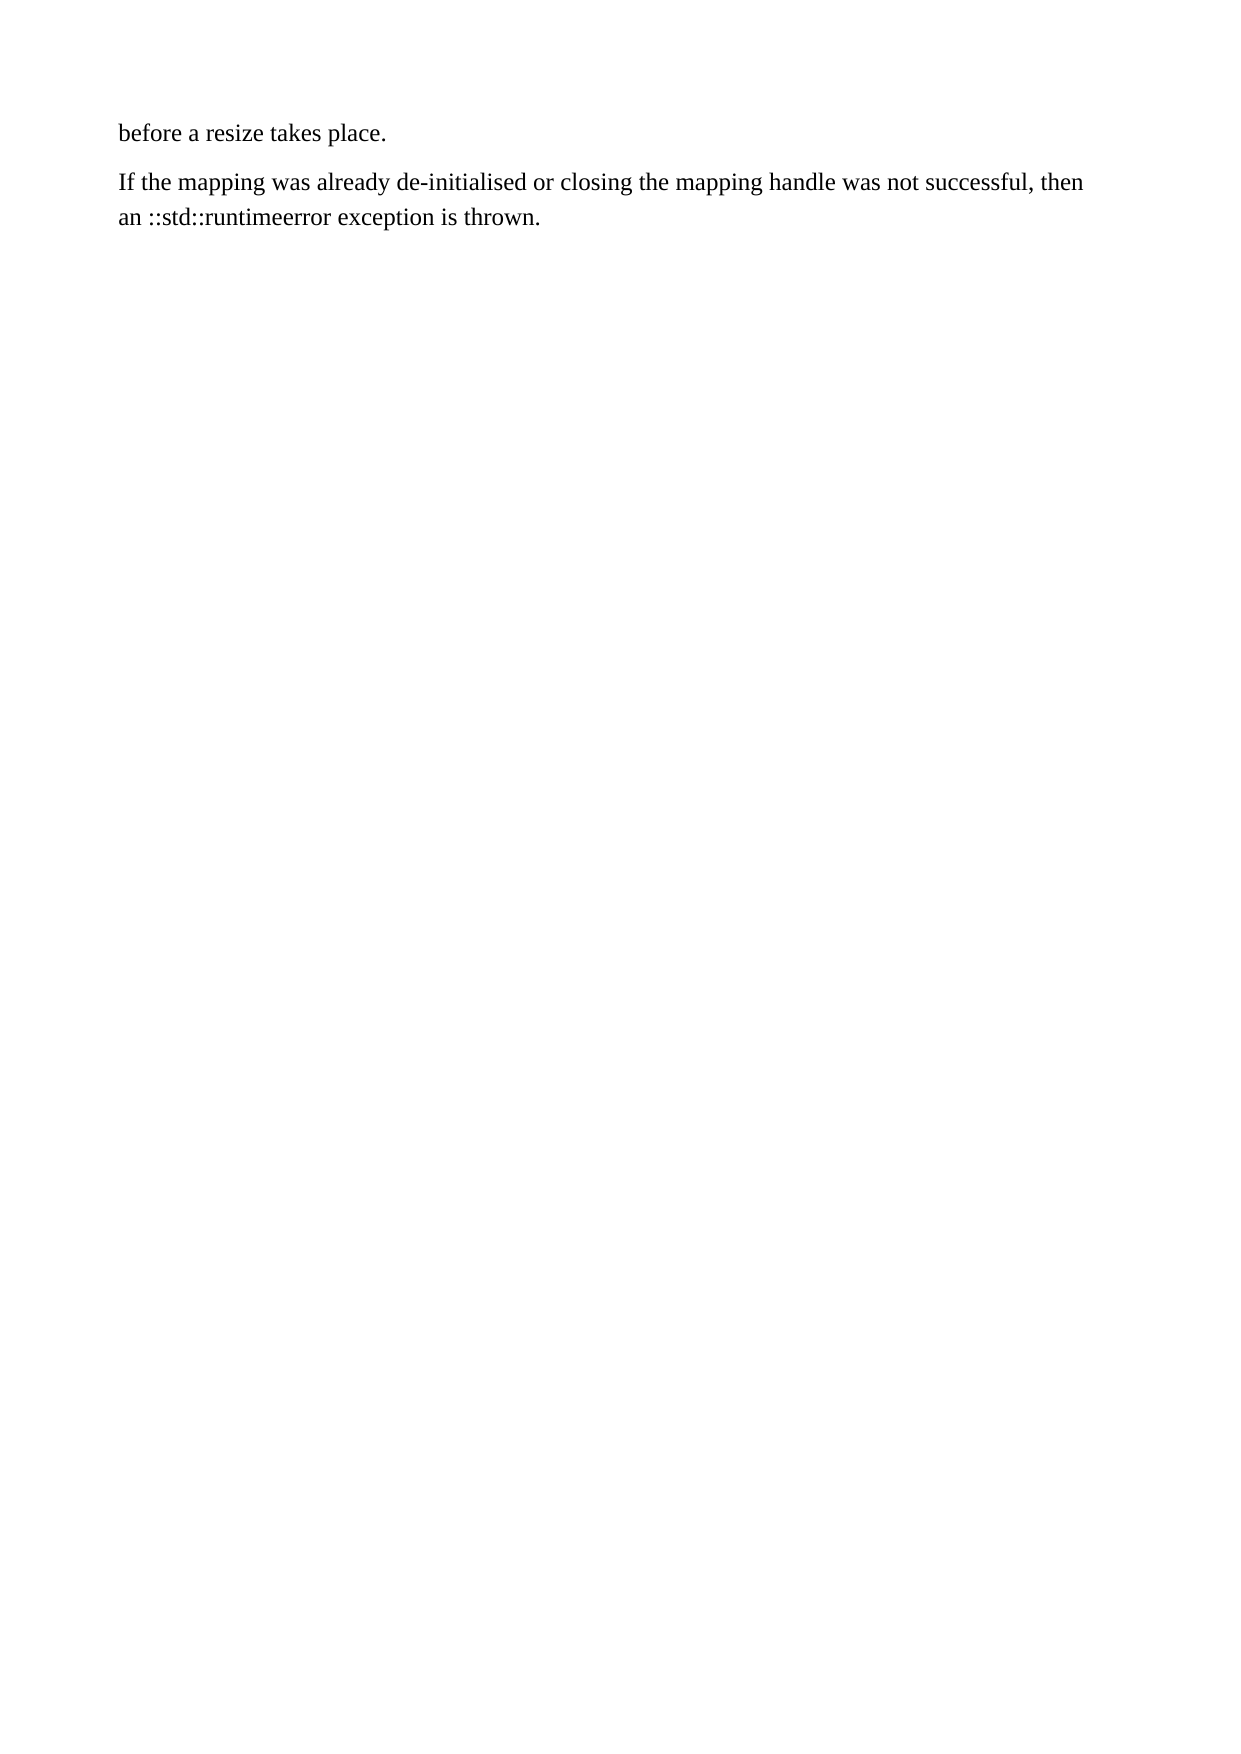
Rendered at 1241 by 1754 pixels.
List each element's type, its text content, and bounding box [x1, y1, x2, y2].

text If the mapping was already de-initialised or closing the mapping handle was not successful, then an ::std::runtimeerror exception is thrown. [118, 167, 1122, 230]
text before a resize takes place. [118, 118, 1122, 147]
